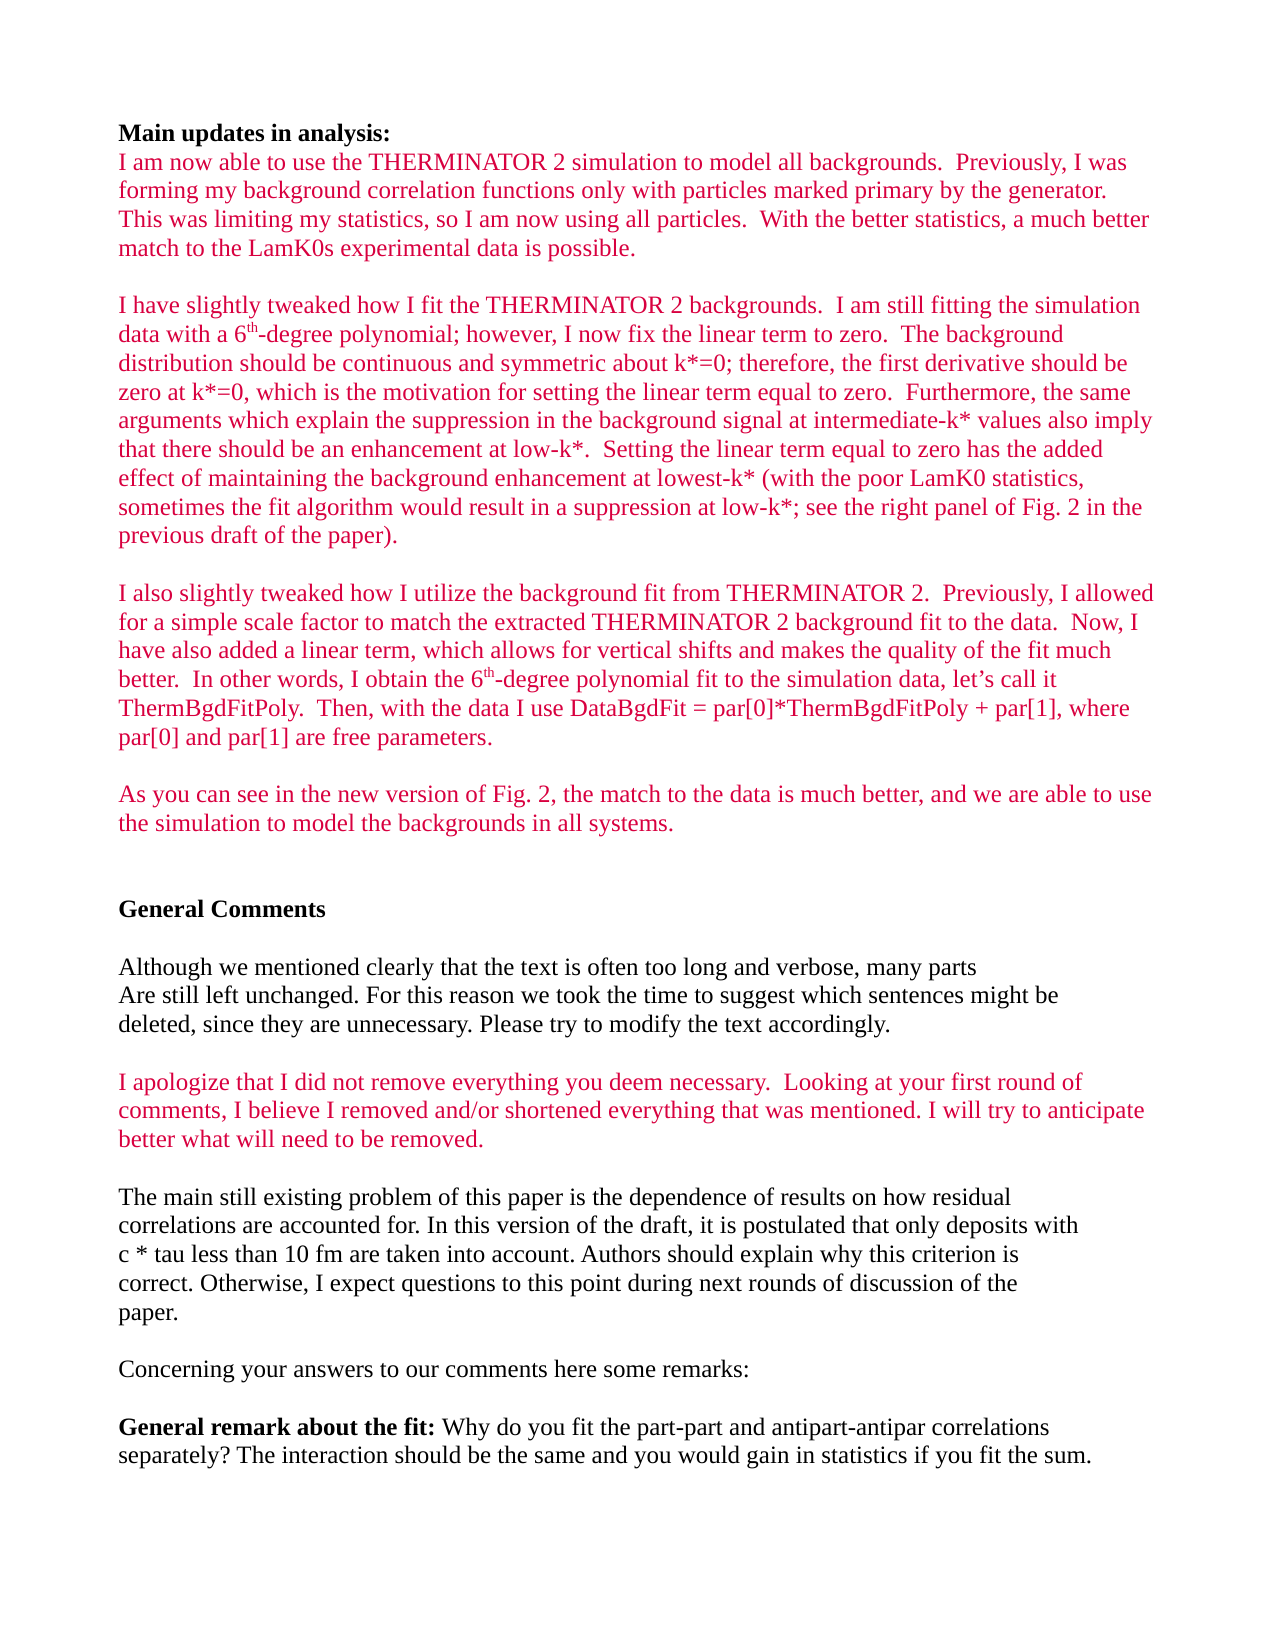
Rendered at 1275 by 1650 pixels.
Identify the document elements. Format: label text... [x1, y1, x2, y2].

text I apologize that I did not remove everything you deem necessary. Looking at your first round of comments, I believe I removed and/or shortened everything that was mentioned. I will try to anticipate better what will need to be removed. [118, 1067, 1157, 1153]
text Main updates in analysis: [118, 118, 1157, 147]
text General Comments [118, 894, 1157, 923]
text I am now able to use the THERMINATOR 2 simulation to model all backgrounds. Previously, I was forming my background correlation functions only with particles marked primary by the generator. This was limiting my statistics, so I am now using all particles. With the better statistics, a much better match to the LamK0s experimental data is possible. [118, 147, 1157, 262]
text deleted, since they are unnecessary. Please try to modify the text accordingly. [118, 1009, 1157, 1038]
text correlations are accounted for. In this version of the draft, it is postulated that only deposits with [118, 1211, 1157, 1239]
text separately? The interaction should be the same and you would gain in statistics if you fit the sum. [118, 1441, 1157, 1469]
text General remark about the fit: Why do you fit the part-part and antipart-antipar correlations [118, 1412, 1157, 1441]
text I have slightly tweaked how I fit the THERMINATOR 2 backgrounds. I am still fitting the simulation data with a 6th-degree polynomial; however, I now fix the linear term to zero. The background distribution should be continuous and symmetric about k*=0; therefore, the first derivative should be zero at k*=0, which is the motivation for setting the linear term equal to zero. Furthermore, the same arguments which explain the suppression in the background signal at intermediate-k* values also imply that there should be an enhancement at low-k*. Setting the linear term equal to zero has the added effect of maintaining the background enhancement at lowest-k* (with the poor LamK0 statistics, sometimes the fit algorithm would result in a suppression at low-k*; see the right panel of Fig. 2 in the previous draft of the paper). [118, 291, 1157, 549]
text paper. [118, 1297, 1157, 1326]
text Concerning your answers to our comments here some remarks: [118, 1354, 1157, 1383]
text As you can see in the new version of Fig. 2, the match to the data is much better, and we are able to use the simulation to model the backgrounds in all systems. [118, 779, 1157, 837]
text Although we mentioned clearly that the text is often too long and verbose, many parts [118, 952, 1157, 981]
text The main still existing problem of this paper is the dependence of results on how residual [118, 1182, 1157, 1211]
text c * tau less than 10 fm are taken into account. Authors should explain why this criterion is [118, 1239, 1157, 1268]
text correct. Otherwise, I expect questions to this point during next rounds of discussion of the [118, 1268, 1157, 1297]
text I also slightly tweaked how I utilize the background fit from THERMINATOR 2. Previously, I allowed for a simple scale factor to match the extracted THERMINATOR 2 background fit to the data. Now, I have also added a linear term, which allows for vertical shifts and makes the quality of the fit much better. In other words, I obtain the 6th-degree polynomial fit to the simulation data, let’s call it ThermBgdFitPoly. Then, with the data I use DataBgdFit = par[0]*ThermBgdFitPoly + par[1], where par[0] and par[1] are free parameters. [118, 578, 1157, 751]
text Are still left unchanged. For this reason we took the time to suggest which sentences might be [118, 981, 1157, 1009]
